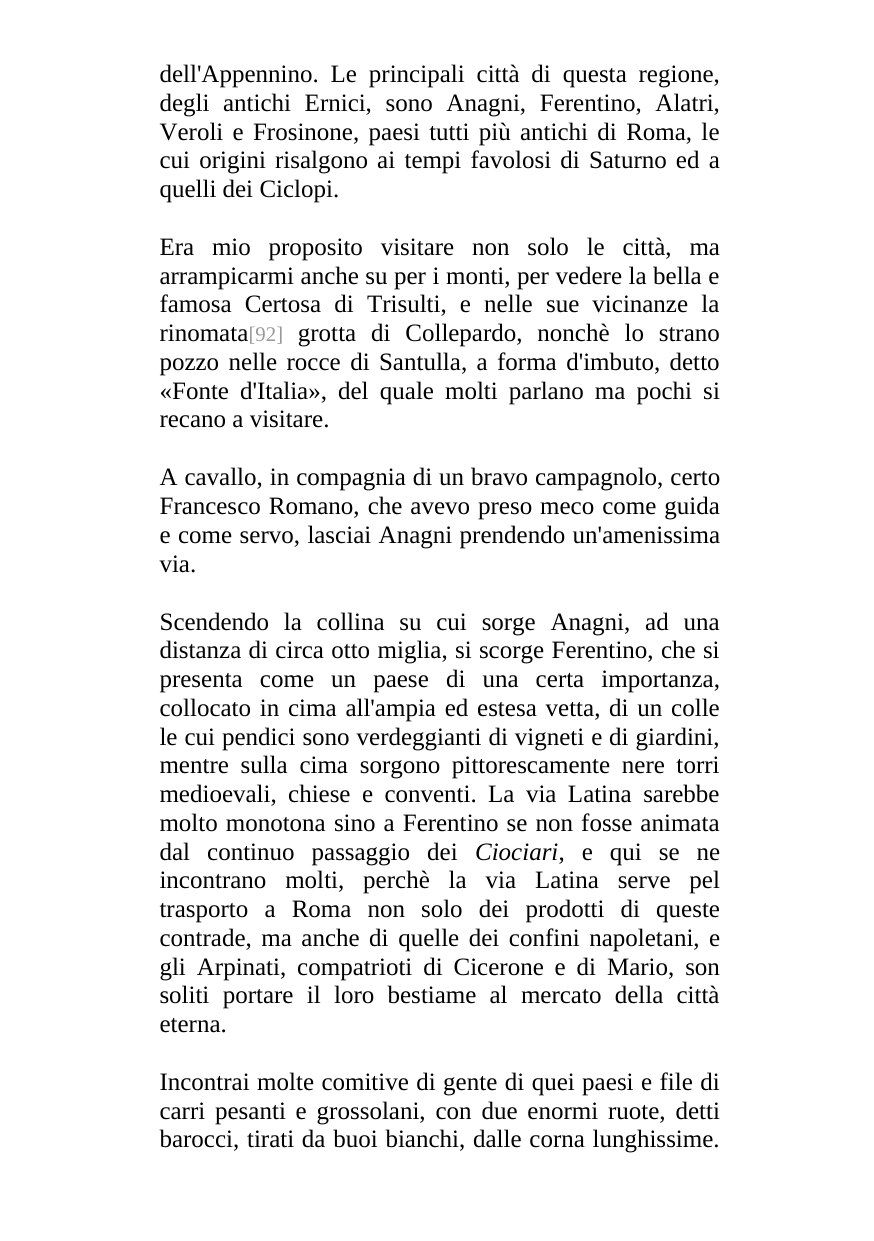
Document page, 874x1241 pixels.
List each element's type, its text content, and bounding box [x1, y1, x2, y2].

text Era mio proposito visitare non solo le città, ma arrampicarmi anche su per i monti, per vedere la bella e famosa Certosa di Trisulti, e nelle sue vicinanze la rinomata[92] grotta di Collepardo, nonchè lo strano pozzo nelle rocce di Santulla, a forma d'imbuto, detto «Fonte d'Italia», del quale molti parlano ma pochi si recano a visitare. [159, 232, 720, 433]
text dell'Appennino. Le principali città di questa regione, degli antichi Ernici, sono Anagni, Ferentino, Alatri, Veroli e Frosinone, paesi tutti più antichi di Roma, le cui origini risalgono ai tempi favolosi di Saturno ed a quelli dei Ciclopi. [159, 59, 720, 203]
text Scendendo la collina su cui sorge Anagni, ad una distanza di circa otto miglia, si scorge Ferentino, che si presenta come un paese di una certa importanza, collocato in cima all'ampia ed estesa vetta, di un colle le cui pendici sono verdeggianti di vigneti e di giardini, mentre sulla cima sorgono pittorescamente nere torri medioevali, chiese e conventi. La via Latina sarebbe molto monotona sino a Ferentino se non fosse animata dal continuo passaggio dei Ciociari, e qui se ne incontrano molti, perchè la via Latina serve pel trasporto a Roma non solo dei prodotti di queste contrade, ma anche di quelle dei confini napoletani, e gli Arpinati, compatrioti di Cicerone e di Mario, son soliti portare il loro bestiame al mercato della città eterna. [159, 607, 720, 1038]
text A cavallo, in compagnia di un bravo campagnolo, certo Francesco Romano, che avevo preso meco come guida e come servo, lasciai Anagni prendendo un'amenissima via. [159, 462, 720, 577]
text Incontrai molte comitive di gente di quei paesi e file di carri pesanti e grossolani, con due enormi ruote, detti barocci, tirati da buoi bianchi, dalle corna lunghissime. [159, 1067, 720, 1153]
